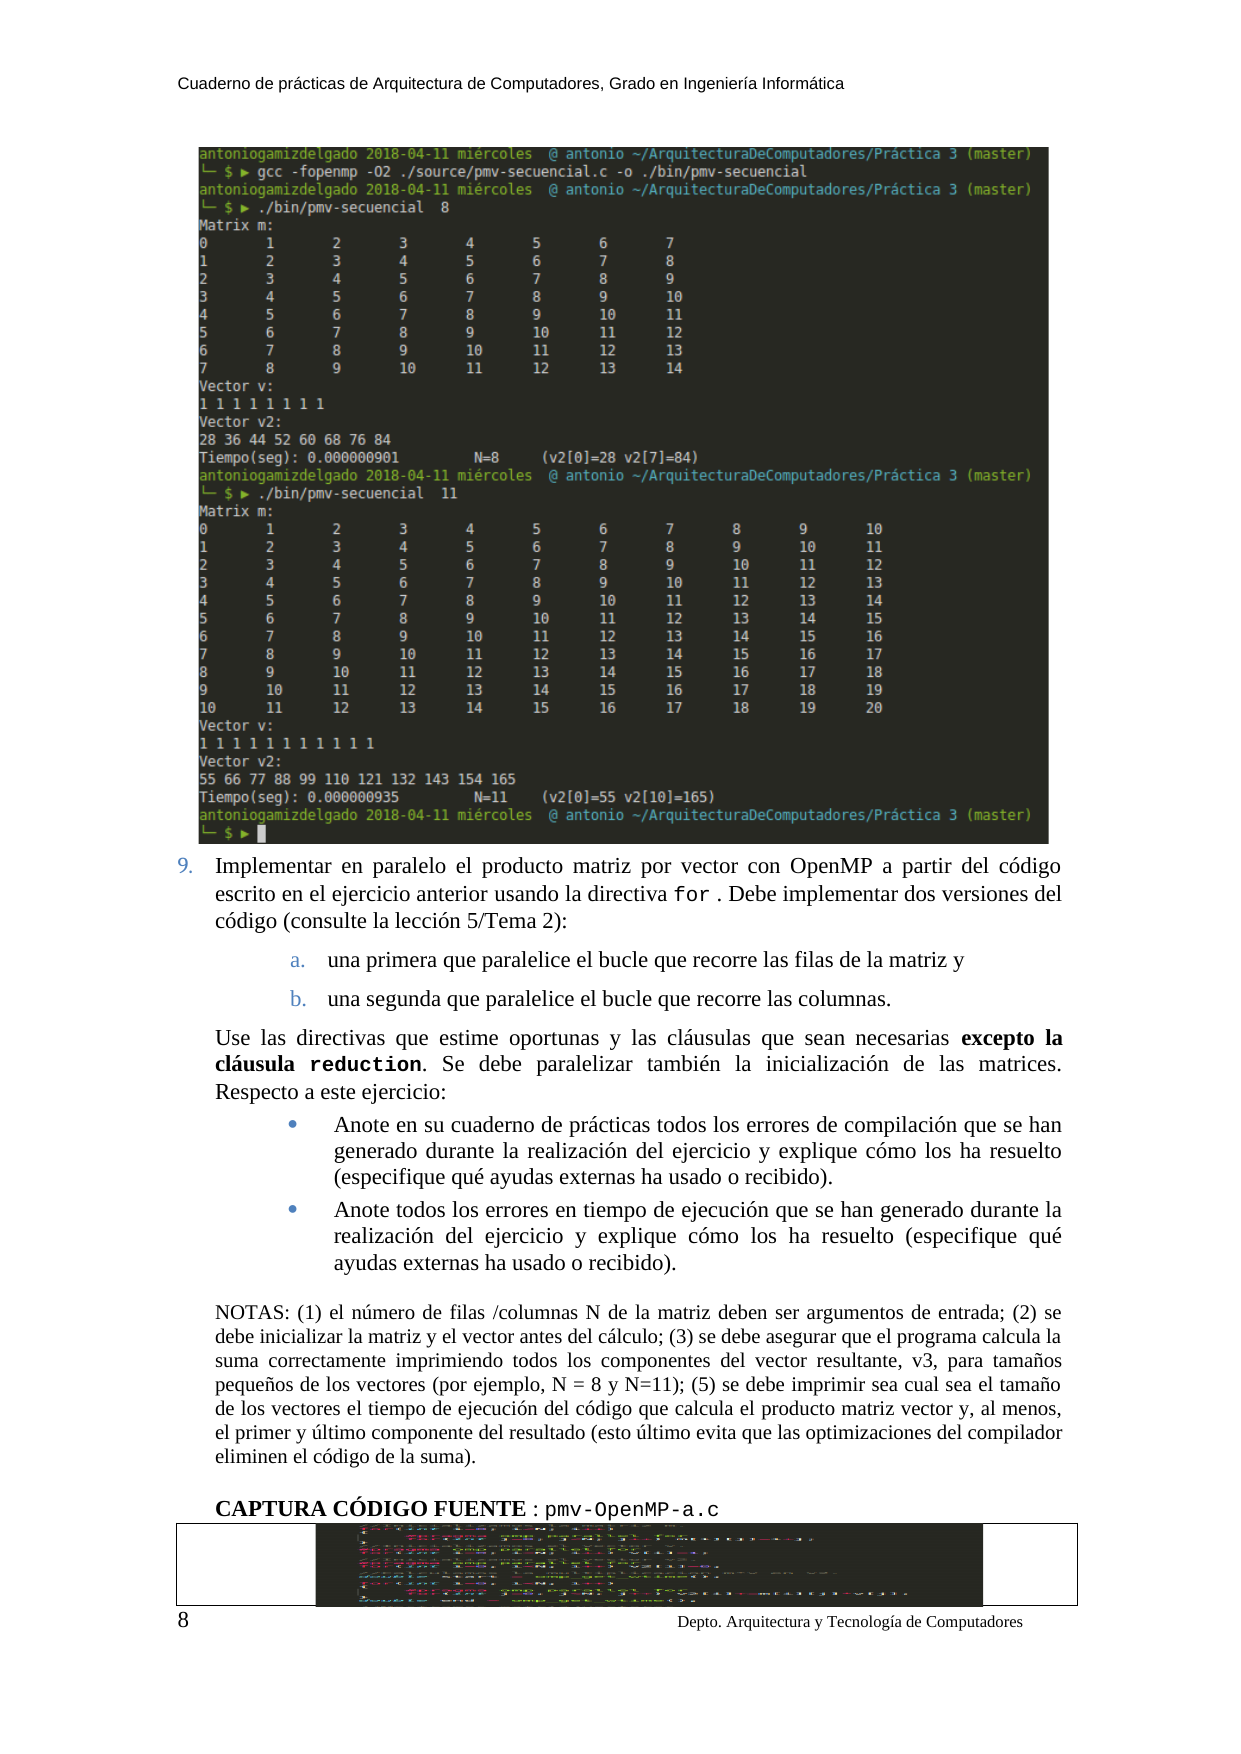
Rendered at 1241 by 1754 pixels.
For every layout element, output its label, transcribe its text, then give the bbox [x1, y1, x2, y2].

picture [315, 1523, 984, 1607]
table_header [177, 1524, 315, 1605]
list NOTAS: (1) el número de filas /columnas N de la matriz deben ser argumentos de entrada; (2) se debe inicializar la matriz y el vector antes del cálculo; (3) se debe asegurar que el programa calcula la suma correctamente imprimiendo todos los componentes del vector resultante, v3, para tamaños pequeños de los vectores (por ejemplo, N = 8 y N=11); (5) se debe imprimir sea cual sea el tamaño de los vectores el tiempo de ejecución del código que calcula el producto matriz vector y, al menos, el primer y último componente del resultado (esto último evita que las optimizaciones del compilador eliminen el código de la suma). [215, 1300, 1063, 1468]
list Anote todos los errores en tiempo de ejecución que se han generado durante la realización del ejercicio y explique cómo los ha resuelto (especifique qué ayudas externas ha usado o recibido). [288, 1196, 1063, 1275]
list Anote en su cuaderno de prácticas todos los errores de compilación que se han generado durante la realización del ejercicio y explique cómo los ha resuelto (especifique qué ayudas externas ha usado o recibido). [288, 1111, 1063, 1190]
picture [198, 147, 1049, 844]
list una primera que paralelice el bucle que recorre las filas de la matriz y [290, 946, 1063, 973]
list una segunda que paralelice el bucle que recorre las columnas. [290, 985, 1063, 1012]
text CAPTURA CÓDIGO FUENTE : pmv-OpenMP-a.c [215, 1495, 1063, 1522]
table_header [984, 1524, 1077, 1605]
list Use las directivas que estime oportunas y las cláusulas que sean necesarias excepto la cláusula reduction. Se debe paralelizar también la inicialización de las matrices. Respecto a este ejercicio: [215, 1024, 1063, 1104]
list Implementar en paralelo el producto matriz por vector con OpenMP a partir del código escrito en el ejercicio anterior usando la directiva for . Debe implementar dos versiones del código (consulte la lección 5/Tema 2): [177, 844, 1063, 934]
